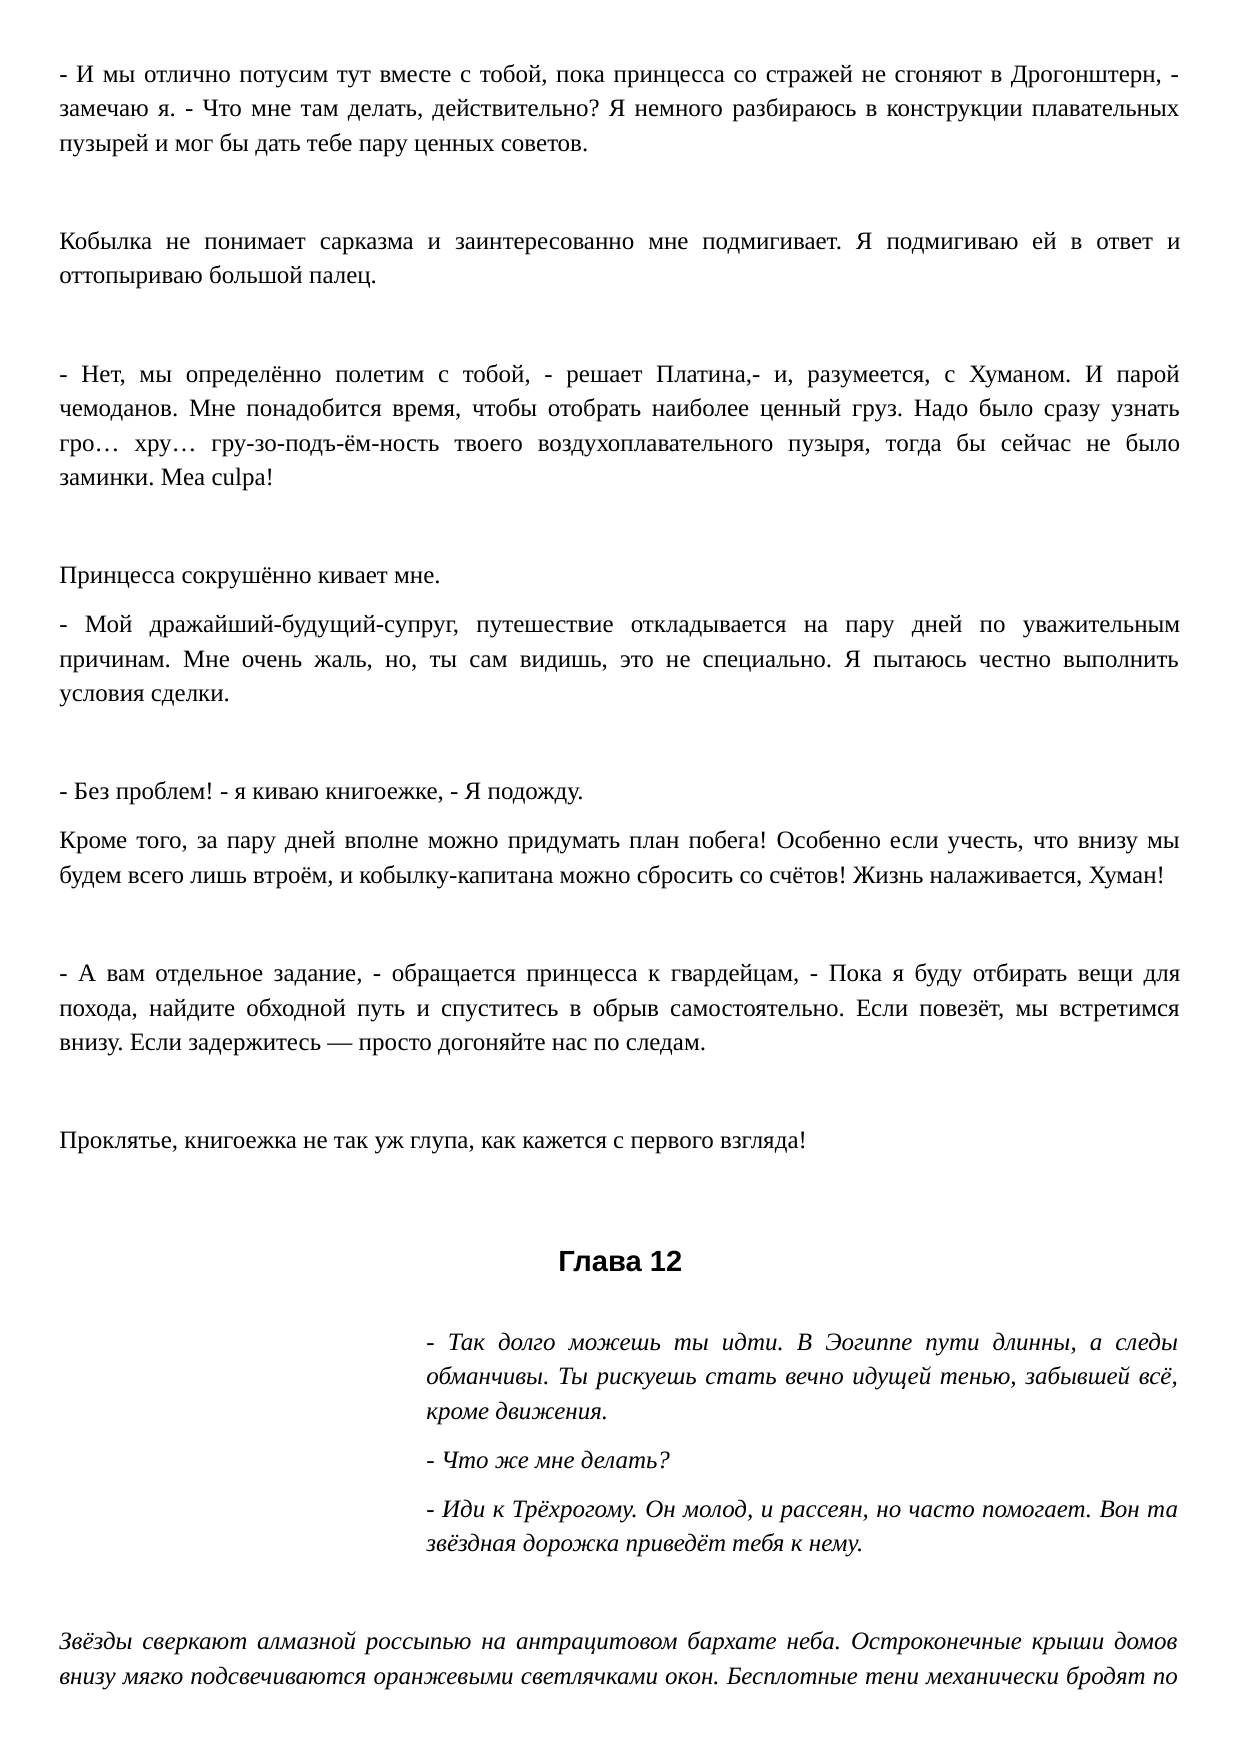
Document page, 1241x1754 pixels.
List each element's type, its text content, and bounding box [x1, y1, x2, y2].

text - Нет, мы определённо полетим с тобой, - решает Платина,- и, разумеется, с Хуманом. И парой чемоданов. Мне понадобится время, чтобы отобрать наиболее ценный груз. Надо было сразу узнать гро… хру… гру-зо-подъ-ём-ность твоего воздухоплавательного пузыря, тогда бы сейчас не было заминки. Mea culpa! [59, 359, 1181, 491]
subtitle Глава 12 [59, 1244, 1181, 1278]
text - Так долго можешь ты идти. В Эогиппе пути длинны, а следы обманчивы. Ты рискуешь стать вечно идущей тенью, забывшей всё, кроме движения. [426, 1327, 1181, 1424]
text Принцесса сокрушённо кивает мне. [59, 560, 1181, 589]
text - И мы отлично потусим тут вместе с тобой, пока принцесса со стражей не сгоняют в Дрогонштерн, - замечаю я. - Что мне там делать, действительно? Я немного разбираюсь в конструкции плавательных пузырей и мог бы дать тебе пару ценных советов. [59, 59, 1181, 157]
text - А вам отдельное задание, - обращается принцесса к гвардейцам, - Пока я буду отбирать вещи для похода, найдите обходной путь и спуститесь в обрыв самостоятельно. Если повезёт, мы встретимся внизу. Если задержитесь — просто догоняйте нас по следам. [59, 958, 1181, 1056]
text - Без проблем! - я киваю книгоежке, - Я подожду. [59, 776, 1181, 805]
text Звёзды сверкают алмазной россыпью на антрацитовом бархате неба. Остроконечные крыши домов внизу мягко подсвечиваются оранжевыми светлячками окон. Бесплотные тени механически бродят по [59, 1626, 1181, 1690]
text - Иди к Трёхрогому. Он молод, и рассеян, но часто помогает. Вон та звёздная дорожка приведёт тебя к нему. [426, 1494, 1181, 1557]
text Кроме того, за пару дней вполне можно придумать план побега! Особенно если учесть, что внизу мы будем всего лишь втроём, и кобылку-капитана можно сбросить со счётов! Жизнь налаживается, Хуман! [59, 826, 1181, 889]
text - Мой дражайший-будущий-супруг, путешествие откладывается на пару дней по уважительным причинам. Мне очень жаль, но, ты сам видишь, это не специально. Я пытаюсь честно выполнить условия сделки. [59, 609, 1181, 707]
text - Что же мне делать? [426, 1445, 1181, 1473]
text Кобылка не понимает сарказма и заинтересованно мне подмигивает. Я подмигиваю ей в ответ и оттопыриваю большой палец. [59, 226, 1181, 289]
text Проклятье, книгоежка не так уж глупа, как кажется с первого взгляда! [59, 1125, 1181, 1154]
